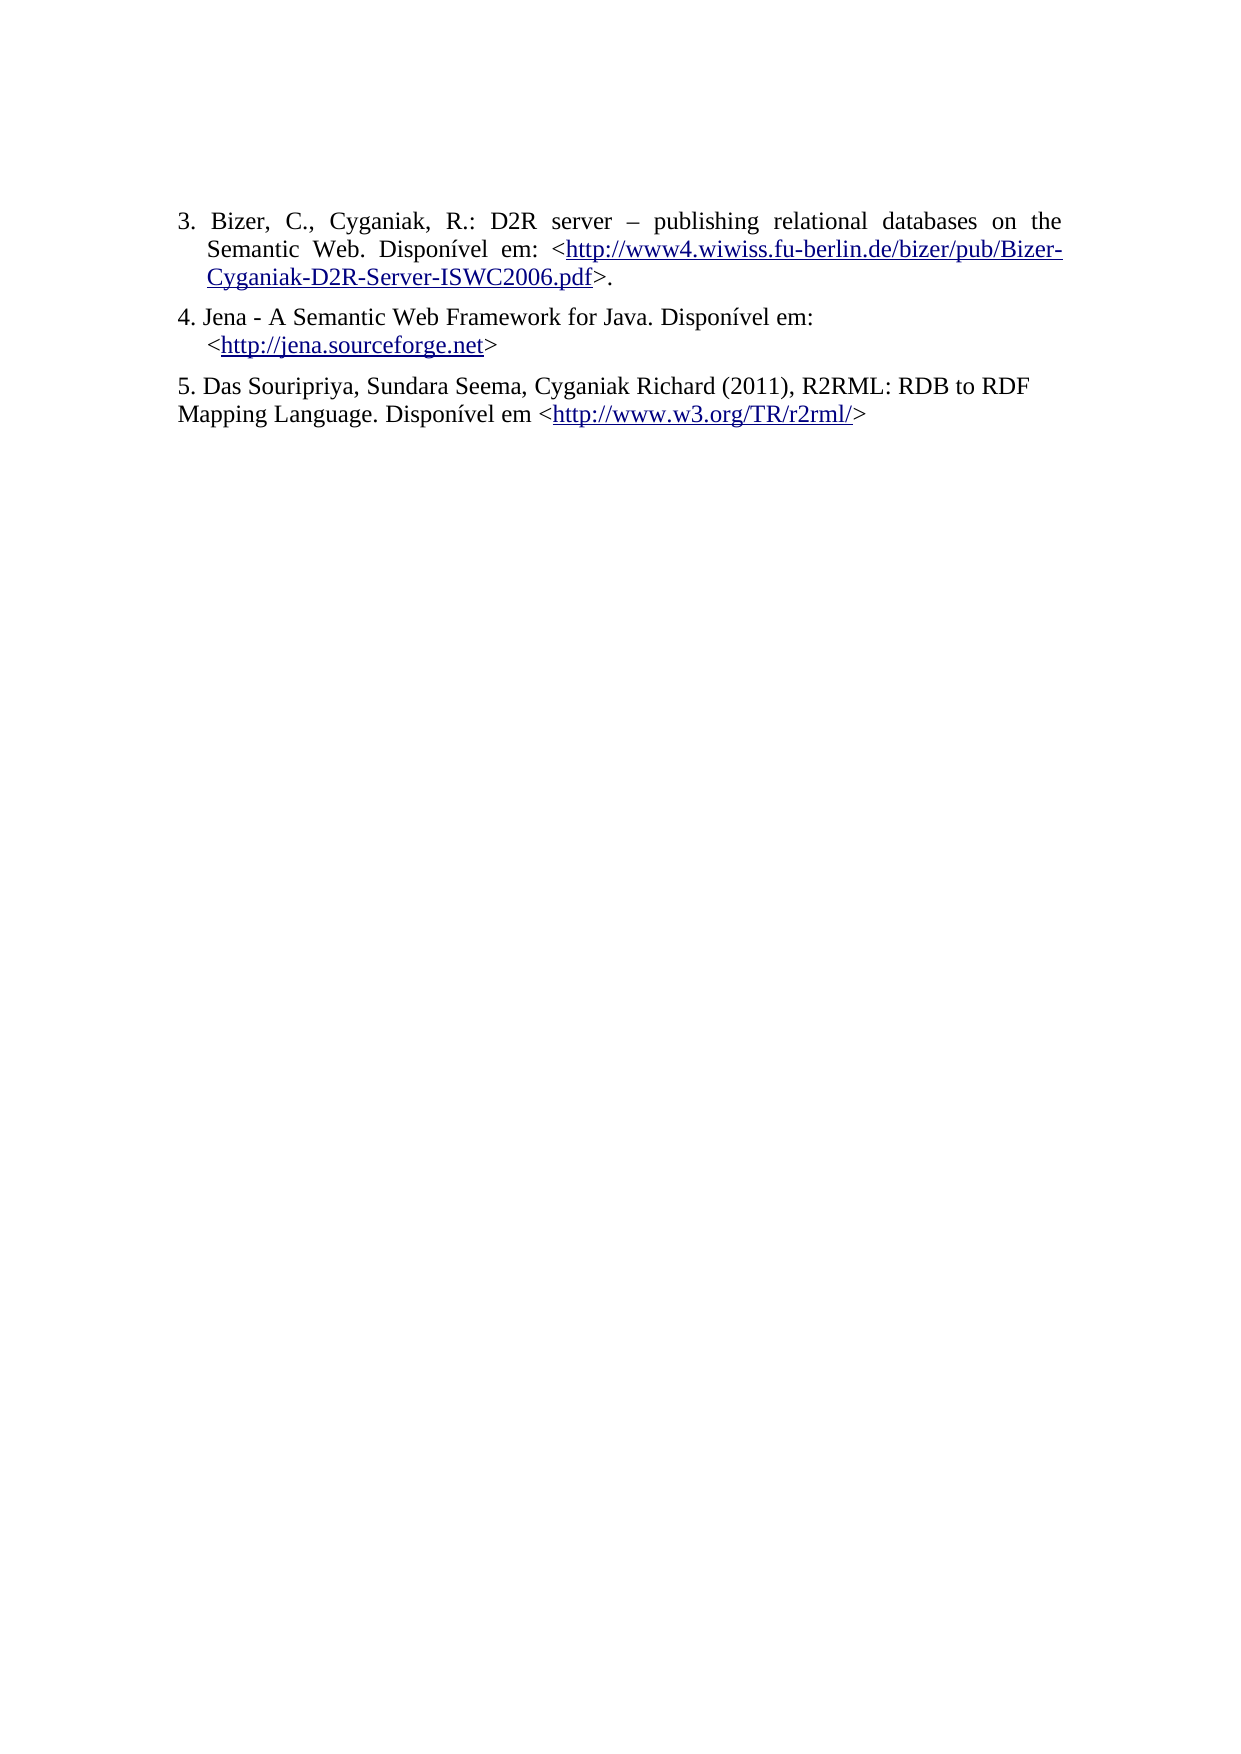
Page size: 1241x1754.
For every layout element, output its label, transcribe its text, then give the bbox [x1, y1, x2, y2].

text 5. Das Souripriya, Sundara Seema, Cyganiak Richard (2011), R2RML: RDB to RDF Mapping Language. Disponível em <http://www.w3.org/TR/r2rml/> [177, 372, 1063, 428]
text 3. Bizer, C., Cyganiak, R.: D2R server – publishing relational databases on the Semantic Web. Disponível em: <http://www4.wiwiss.fu-berlin.de/bizer/pub/Bizer-Cyganiak-D2R-Server-ISWC2006.pdf>. [177, 207, 1063, 291]
text 4. Jena - A Semantic Web Framework for Java. Disponível em: <http://jena.sourceforge.net> [177, 303, 1063, 359]
